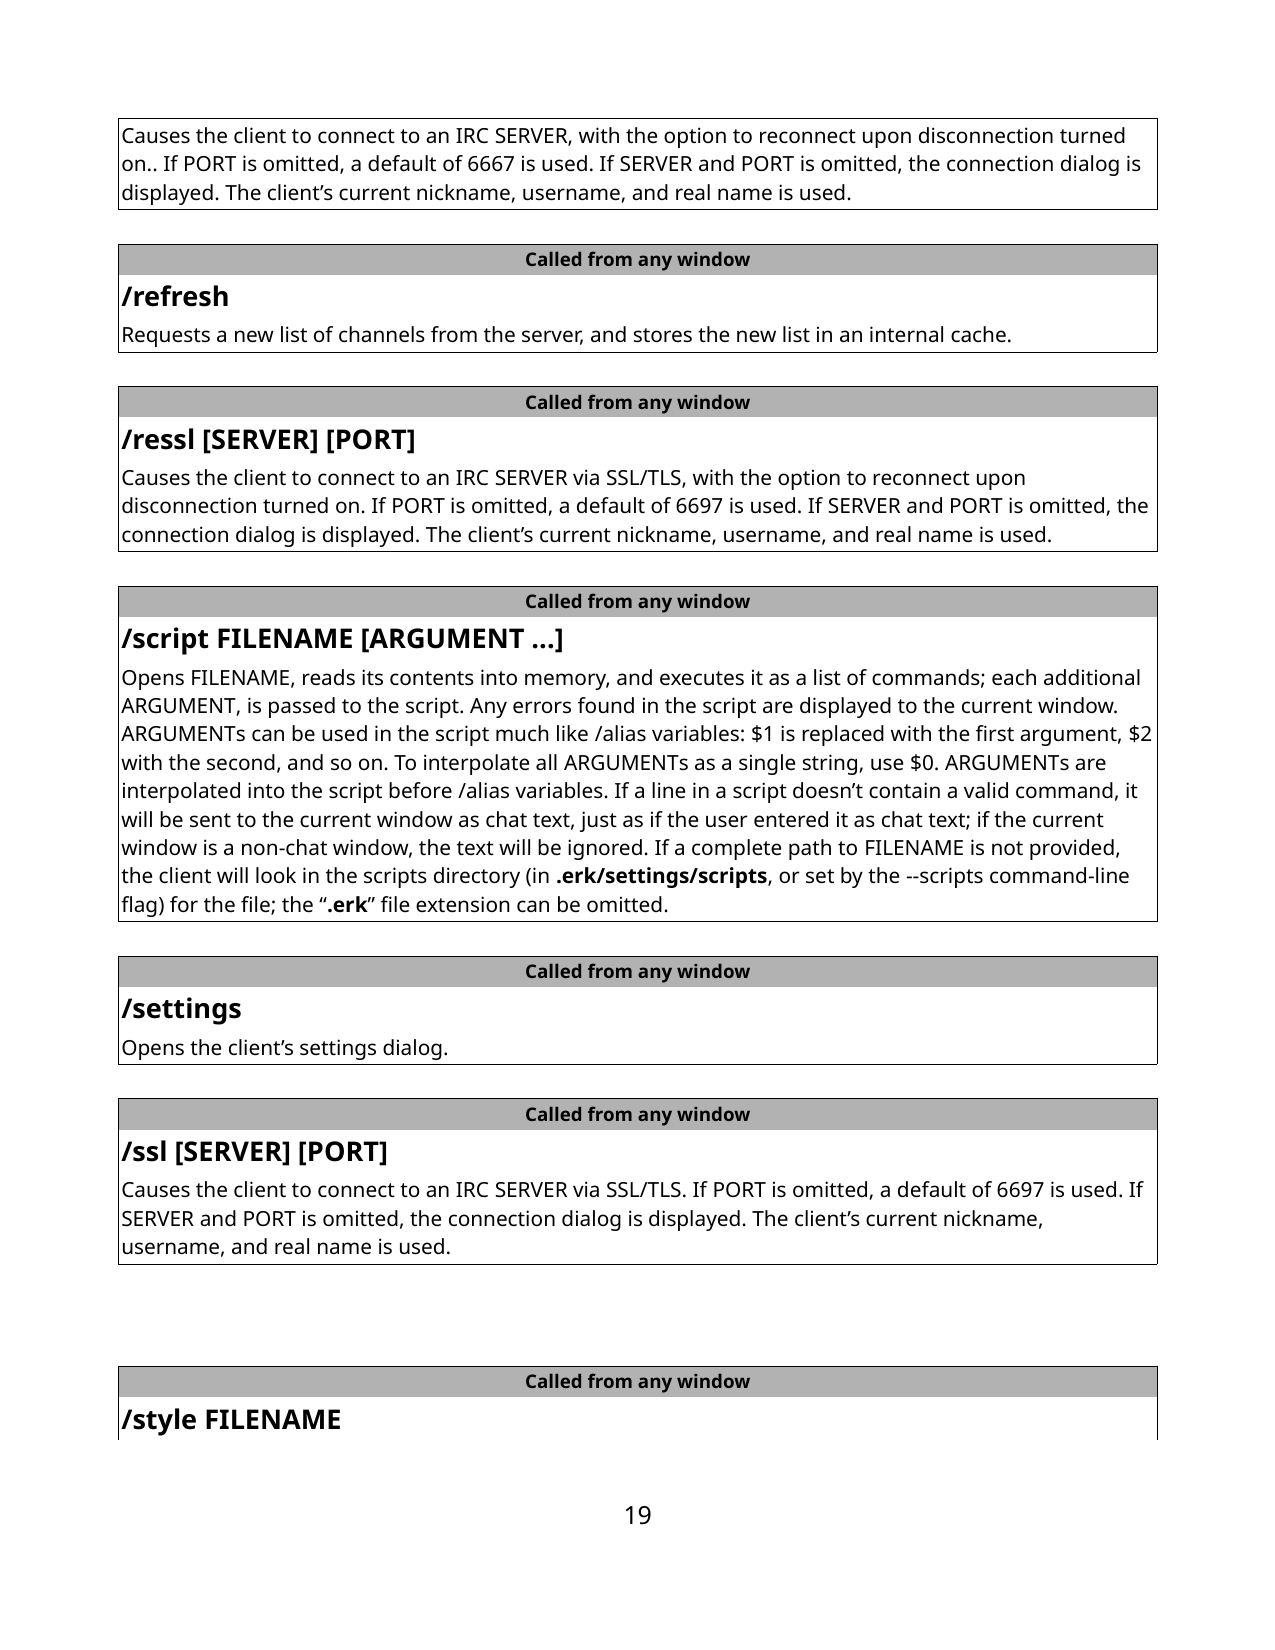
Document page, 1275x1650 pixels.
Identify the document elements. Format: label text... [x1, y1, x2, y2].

table_cell Causes the client to connect to an IRC SERVER, with the option to reconnect upon disconnection turned on.. If PORT is omitted, a default of 6667 is used. If SERVER and PORT is omitted, the connection dialog is displayed. The client’s current nickname, username, and real name is used. [119, 119, 1157, 209]
table_header Called from any window [119, 387, 1157, 417]
table_header Called from any window [119, 245, 1157, 275]
table_cell /refresh [119, 275, 1157, 318]
table_cell Causes the client to connect to an IRC SERVER via SSL/TLS, with the option to reconnect upon disconnection turned on. If PORT is omitted, a default of 6697 is used. If SERVER and PORT is omitted, the connection dialog is displayed. The client’s current nickname, username, and real name is used. [119, 460, 1157, 551]
table_cell /settings [119, 987, 1157, 1030]
table_cell Causes the client to connect to an IRC SERVER via SSL/TLS. If PORT is omitted, a default of 6697 is used. If SERVER and PORT is omitted, the connection dialog is displayed. The client’s current nickname, username, and real name is used. [119, 1173, 1157, 1263]
table_header Called from any window [119, 587, 1157, 617]
table_header Called from any window [119, 957, 1157, 987]
table_cell Opens FILENAME, reads its contents into memory, and executes it as a list of commands; each additional ARGUMENT, is passed to the script. Any errors found in the script are displayed to the current window. ARGUMENTs can be used in the script much like /alias variables: $1 is replaced with the first argument, $2 with the second, and so on. To interpolate all ARGUMENTs as a single string, use $0. ARGUMENTs are interpolated into the script before /alias variables. If a line in a script doesn’t contain a valid command, it will be sent to the current window as chat text, just as if the user entered it as chat text; if the current window is a non-chat window, the text will be ignored. If a complete path to FILENAME is not provided, the client will look in the scripts directory (in .erk/settings/scripts, or set by the --scripts command-line flag) for the file; the “.erk” file extension can be omitted. [119, 660, 1157, 921]
table_cell /style FILENAME [119, 1397, 1157, 1440]
table_header Called from any window [119, 1099, 1157, 1130]
table_cell /ressl [SERVER] [PORT] [119, 418, 1157, 460]
table_header Called from any window [119, 1367, 1157, 1397]
table_cell /script FILENAME [ARGUMENT ...] [119, 617, 1157, 660]
table_cell Opens the client’s settings dialog. [119, 1030, 1157, 1064]
table_cell Requests a new list of channels from the server, and stores the new list in an internal cache. [119, 318, 1157, 352]
table_cell /ssl [SERVER] [PORT] [119, 1130, 1157, 1172]
